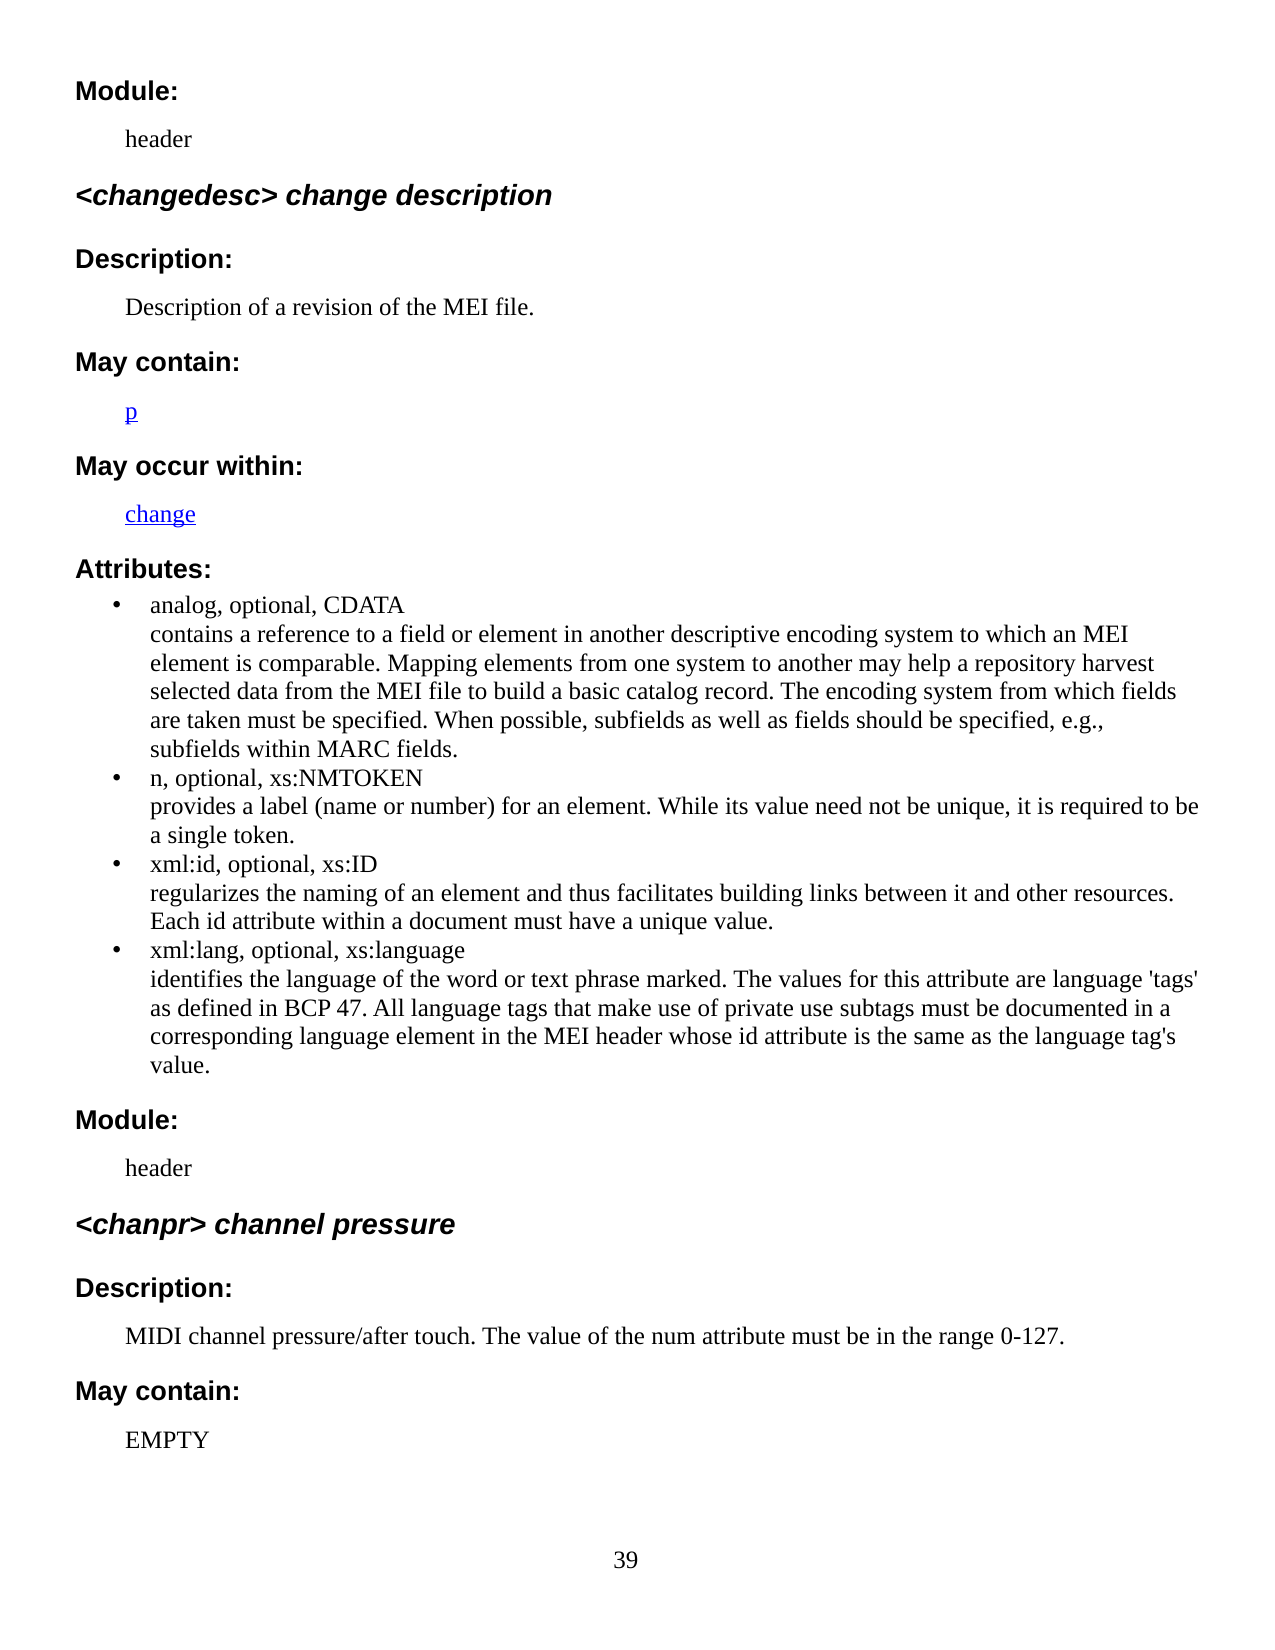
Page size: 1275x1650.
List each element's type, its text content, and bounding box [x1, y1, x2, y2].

text MIDI channel pressure/after touch. The value of the num attribute must be in the range 0-127. [75, 1321, 1200, 1350]
subtitle <changedesc> change description [75, 178, 1200, 212]
text p [75, 396, 1200, 424]
text header [75, 124, 1200, 153]
list xml:id, optional, xs:ID regularizes the naming of an element and thus facilitates building links between it and other resources. Each id attribute within a document must have a unique value. [112, 849, 1200, 935]
subtitle Description: [75, 243, 1200, 274]
list n, optional, xs:NMTOKEN provides a label (name or number) for an element. While its value need not be unique, it is required to be a single token. [112, 763, 1200, 849]
subtitle <chanpr> channel pressure [75, 1207, 1200, 1241]
subtitle Attributes: [75, 553, 1200, 584]
subtitle May contain: [75, 346, 1200, 377]
subtitle Module: [75, 1104, 1200, 1135]
text change [75, 499, 1200, 528]
subtitle May contain: [75, 1375, 1200, 1406]
text EMPTY [75, 1425, 1200, 1453]
text Description of a revision of the MEI file. [75, 292, 1200, 321]
text header [75, 1153, 1200, 1182]
list xml:lang, optional, xs:language identifies the language of the word or text phrase marked. The values for this attribute are language 'tags' as defined in BCP 47. All language tags that make use of private use subtags must be documented in a corresponding language element in the MEI header whose id attribute is the same as the language tag's value. [112, 935, 1200, 1079]
list analog, optional, CDATA contains a reference to a field or element in another descriptive encoding system to which an MEI element is comparable. Mapping elements from one system to another may help a repository harvest selected data from the MEI file to build a basic catalog record. The encoding system from which fields are taken must be specified. When possible, subfields as well as fields should be specified, e.g., subfields within MARC fields. [112, 590, 1200, 763]
subtitle Description: [75, 1272, 1200, 1303]
subtitle Module: [75, 75, 1200, 106]
subtitle May occur within: [75, 449, 1200, 481]
